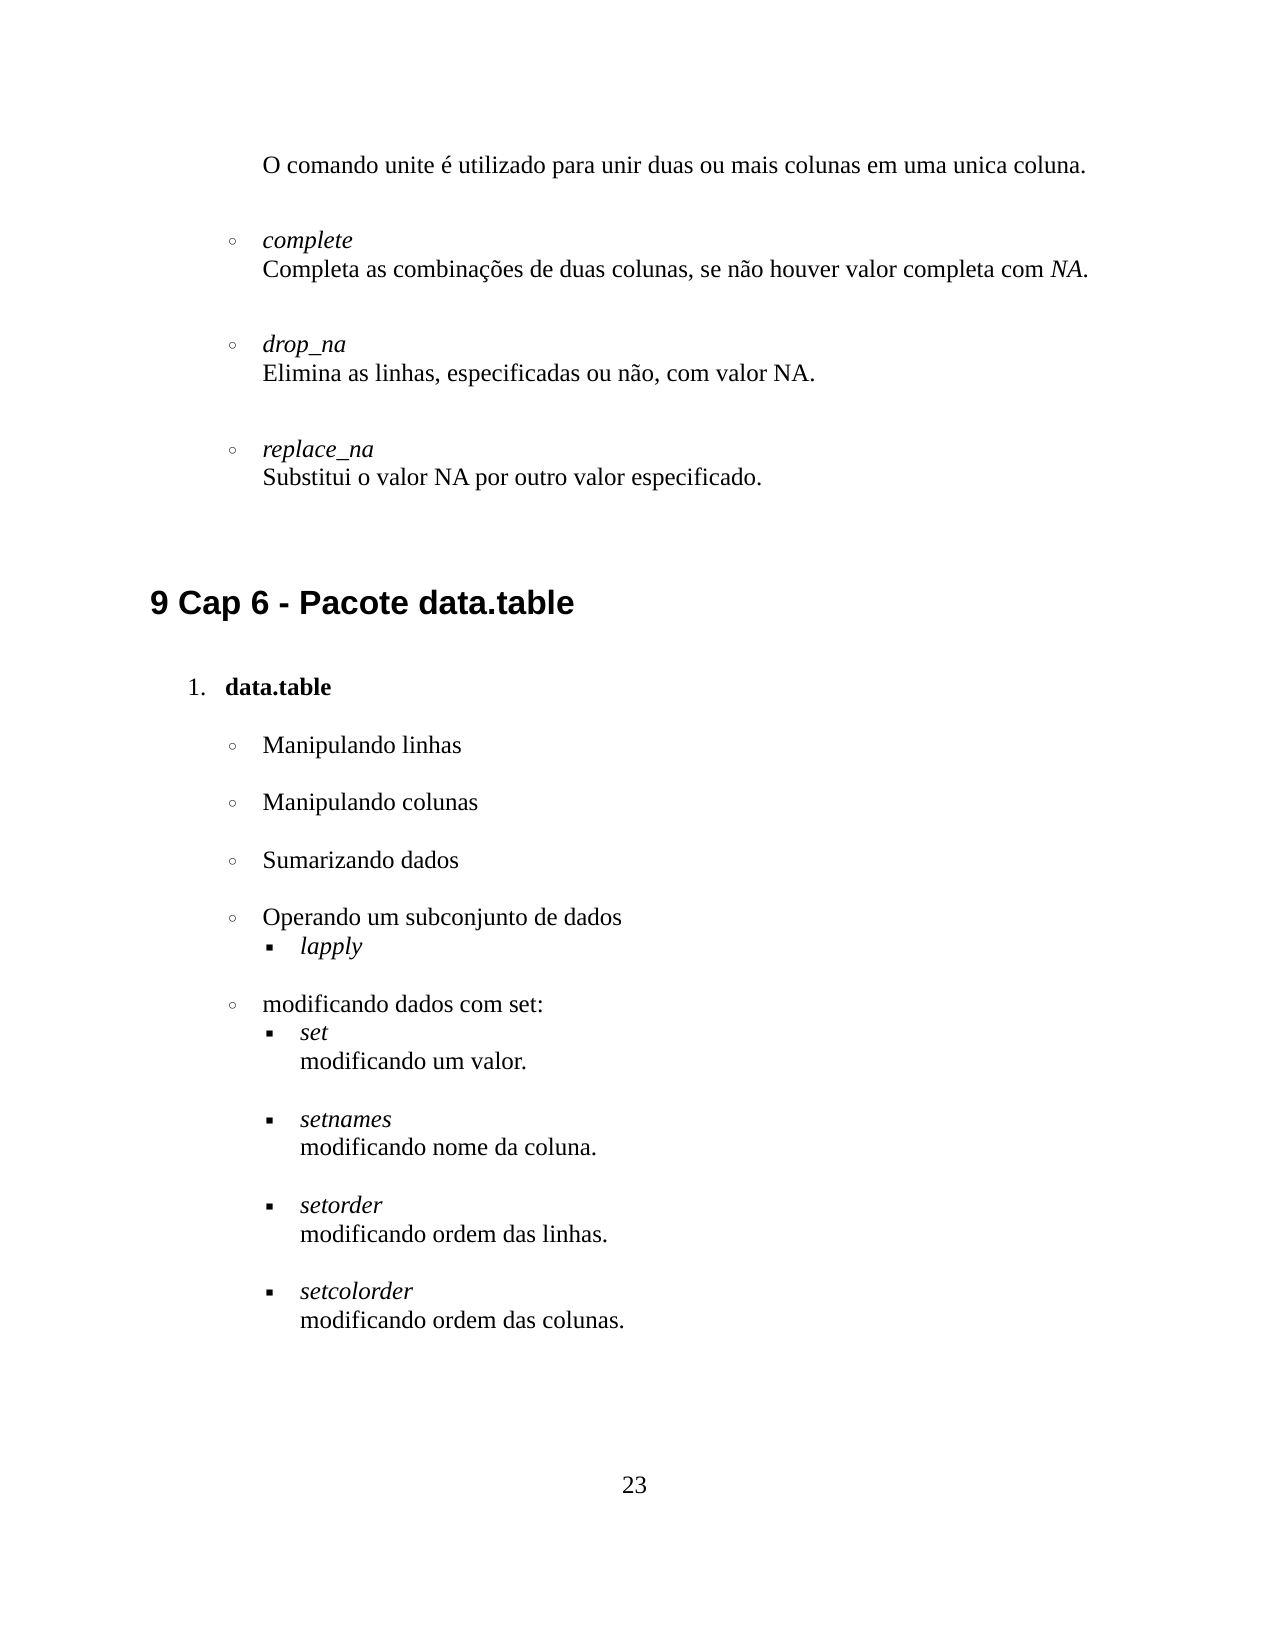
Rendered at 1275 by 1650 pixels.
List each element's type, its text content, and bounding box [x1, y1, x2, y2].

list modificando dados com set: [225, 989, 1125, 1017]
list lapply [262, 931, 1125, 989]
list Sumarizando dados [225, 845, 1125, 902]
subtitle 9 Cap 6 - Pacote data.table [150, 583, 1125, 660]
list Operando um subconjunto de dados [225, 902, 1125, 931]
list drop_na Elimina as linhas, especificadas ou não, com valor NA. [225, 329, 1125, 416]
list data.table [187, 672, 1125, 730]
list Manipulando colunas [225, 787, 1125, 845]
list setnames modificando nome da coluna. [262, 1104, 1125, 1190]
list unite O comando unite é utilizado para unir duas ou mais colunas em uma unica coluna. [225, 150, 1125, 207]
list setcolorder modificando ordem das colunas. [262, 1276, 1125, 1362]
list Manipulando linhas [225, 730, 1125, 787]
list complete Completa as combinações de duas colunas, se não houver valor completa com NA. [225, 225, 1125, 312]
list setorder modificando ordem das linhas. [262, 1190, 1125, 1276]
list replace_na Substitui o valor NA por outro valor especificado. [225, 434, 1125, 520]
list set modificando um valor. [262, 1017, 1125, 1104]
